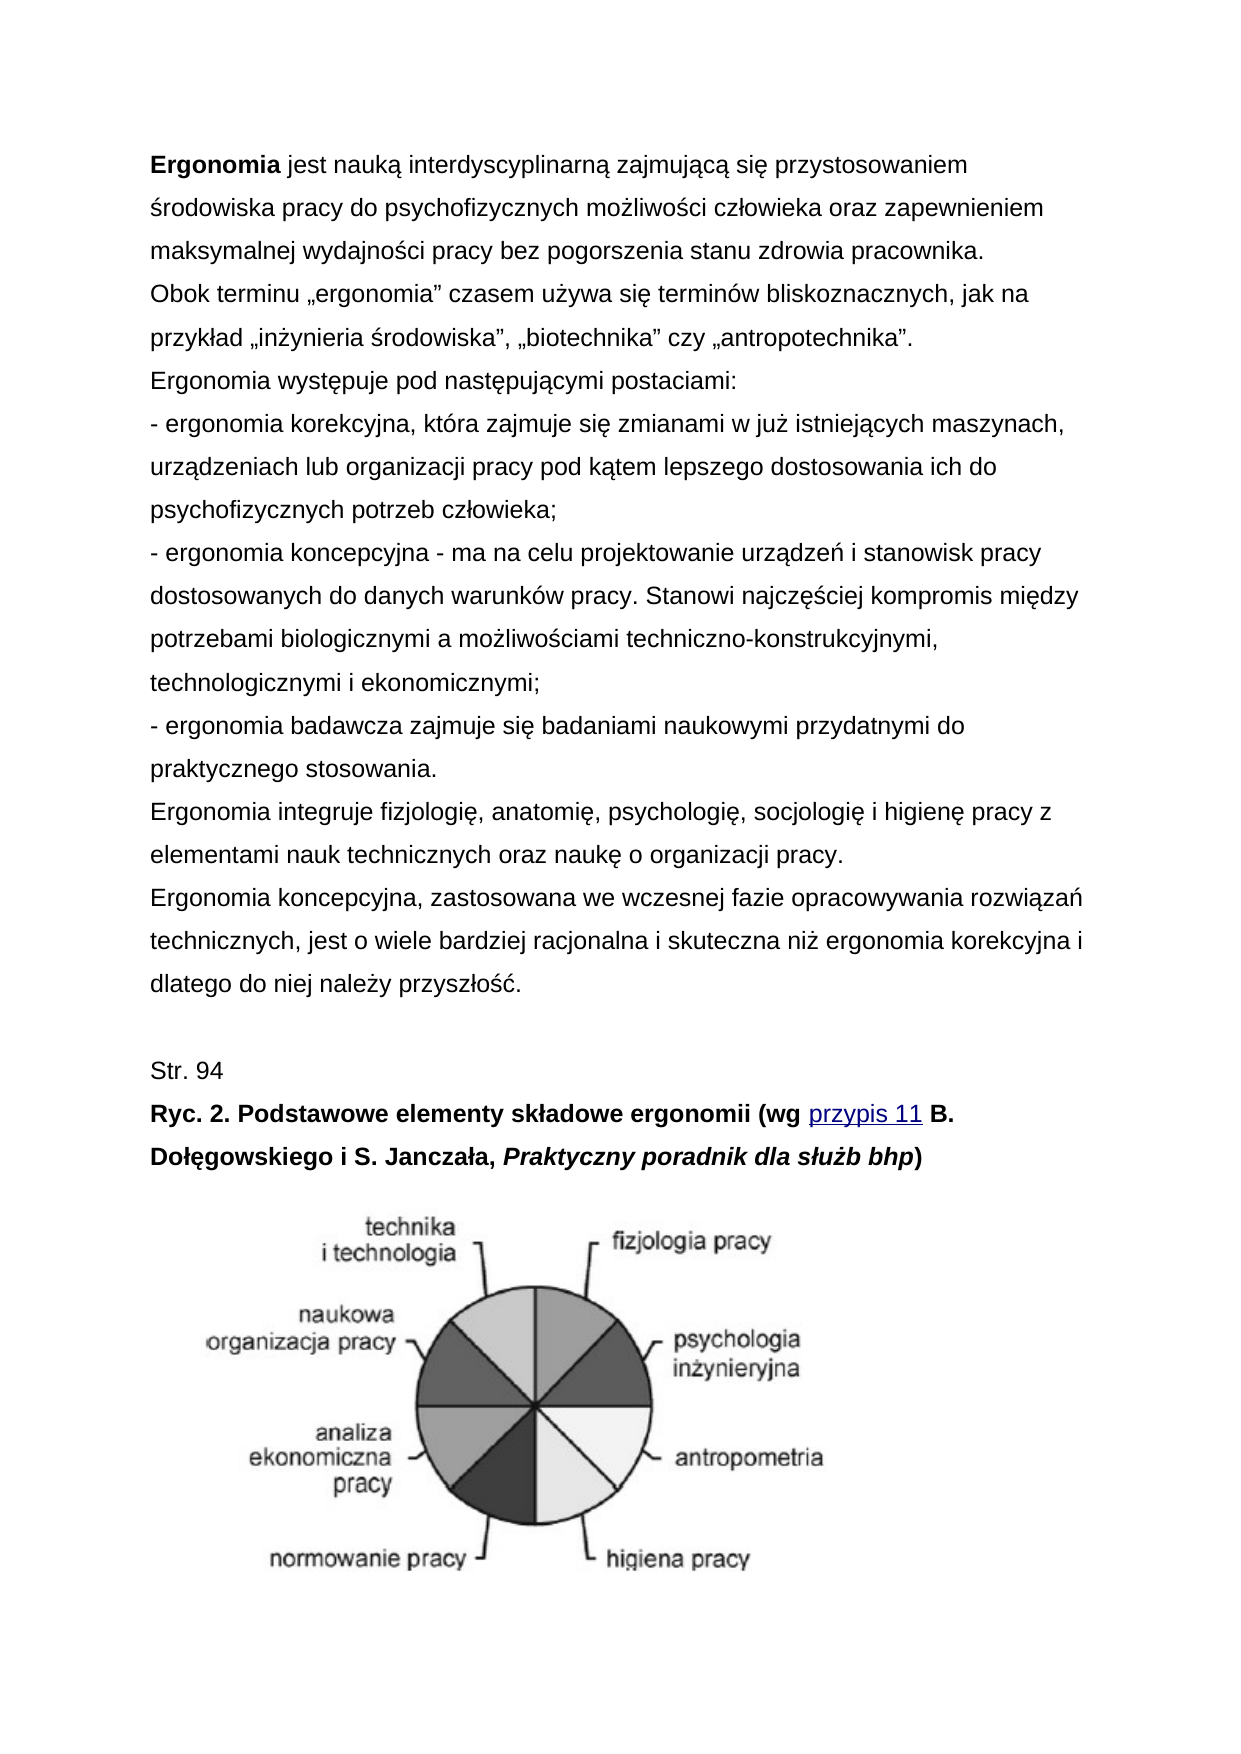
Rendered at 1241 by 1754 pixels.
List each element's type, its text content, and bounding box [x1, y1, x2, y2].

picture [150, 1185, 914, 1582]
text Ryc. 2. Podstawowe elementy składowe ergonomii (wg przypis 11 B. Dołęgowskiego i S. Janczała, Praktyczny poradnik dla służb bhp) [150, 1099, 1090, 1171]
text Ergonomia koncepcyjna, zastosowana we wczesnej fazie opracowywania rozwiązań technicznych, jest o wiele bardziej racjonalna i skuteczna niż ergonomia korekcyjna i dlatego do niej należy przyszłość. [150, 883, 1090, 998]
text Ergonomia występuje pod następującymi postaciami: [150, 366, 1090, 394]
text - ergonomia korekcyjna, która zajmuje się zmianami w już istniejących maszynach, urządzeniach lub organizacji pracy pod kątem lepszego dostosowania ich do psychofizycznych potrzeb człowieka; [150, 409, 1090, 524]
text Ergonomia integruje fizjologię, anatomię, psychologię, socjologię i higienę pracy z elementami nauk technicznych oraz naukę o organizacji pracy. [150, 797, 1090, 869]
text Obok terminu „ergonomia” czasem używa się terminów bliskoznacznych, jak na przykład „inżynieria środowiska”, „biotechnika” czy „antropotechnika”. [150, 279, 1090, 351]
text Str. 94 [150, 1056, 1090, 1084]
text - ergonomia badawcza zajmuje się badaniami naukowymi przydatnymi do praktycznego stosowania. [150, 711, 1090, 782]
text - ergonomia koncepcyjna - ma na celu projektowanie urządzeń i stanowisk pracy dostosowanych do danych warunków pracy. Stanowi najczęściej kompromis między potrzebami biologicznymi a możliwościami techniczno-konstrukcyjnymi, technologicznymi i ekonomicznymi; [150, 538, 1090, 696]
text Ergonomia jest nauką interdyscyplinarną zajmującą się przystosowaniem środowiska pracy do psychofizycznych możliwości człowieka oraz zapewnieniem maksymalnej wydajności pracy bez pogorszenia stanu zdrowia pracownika. [150, 150, 1090, 265]
